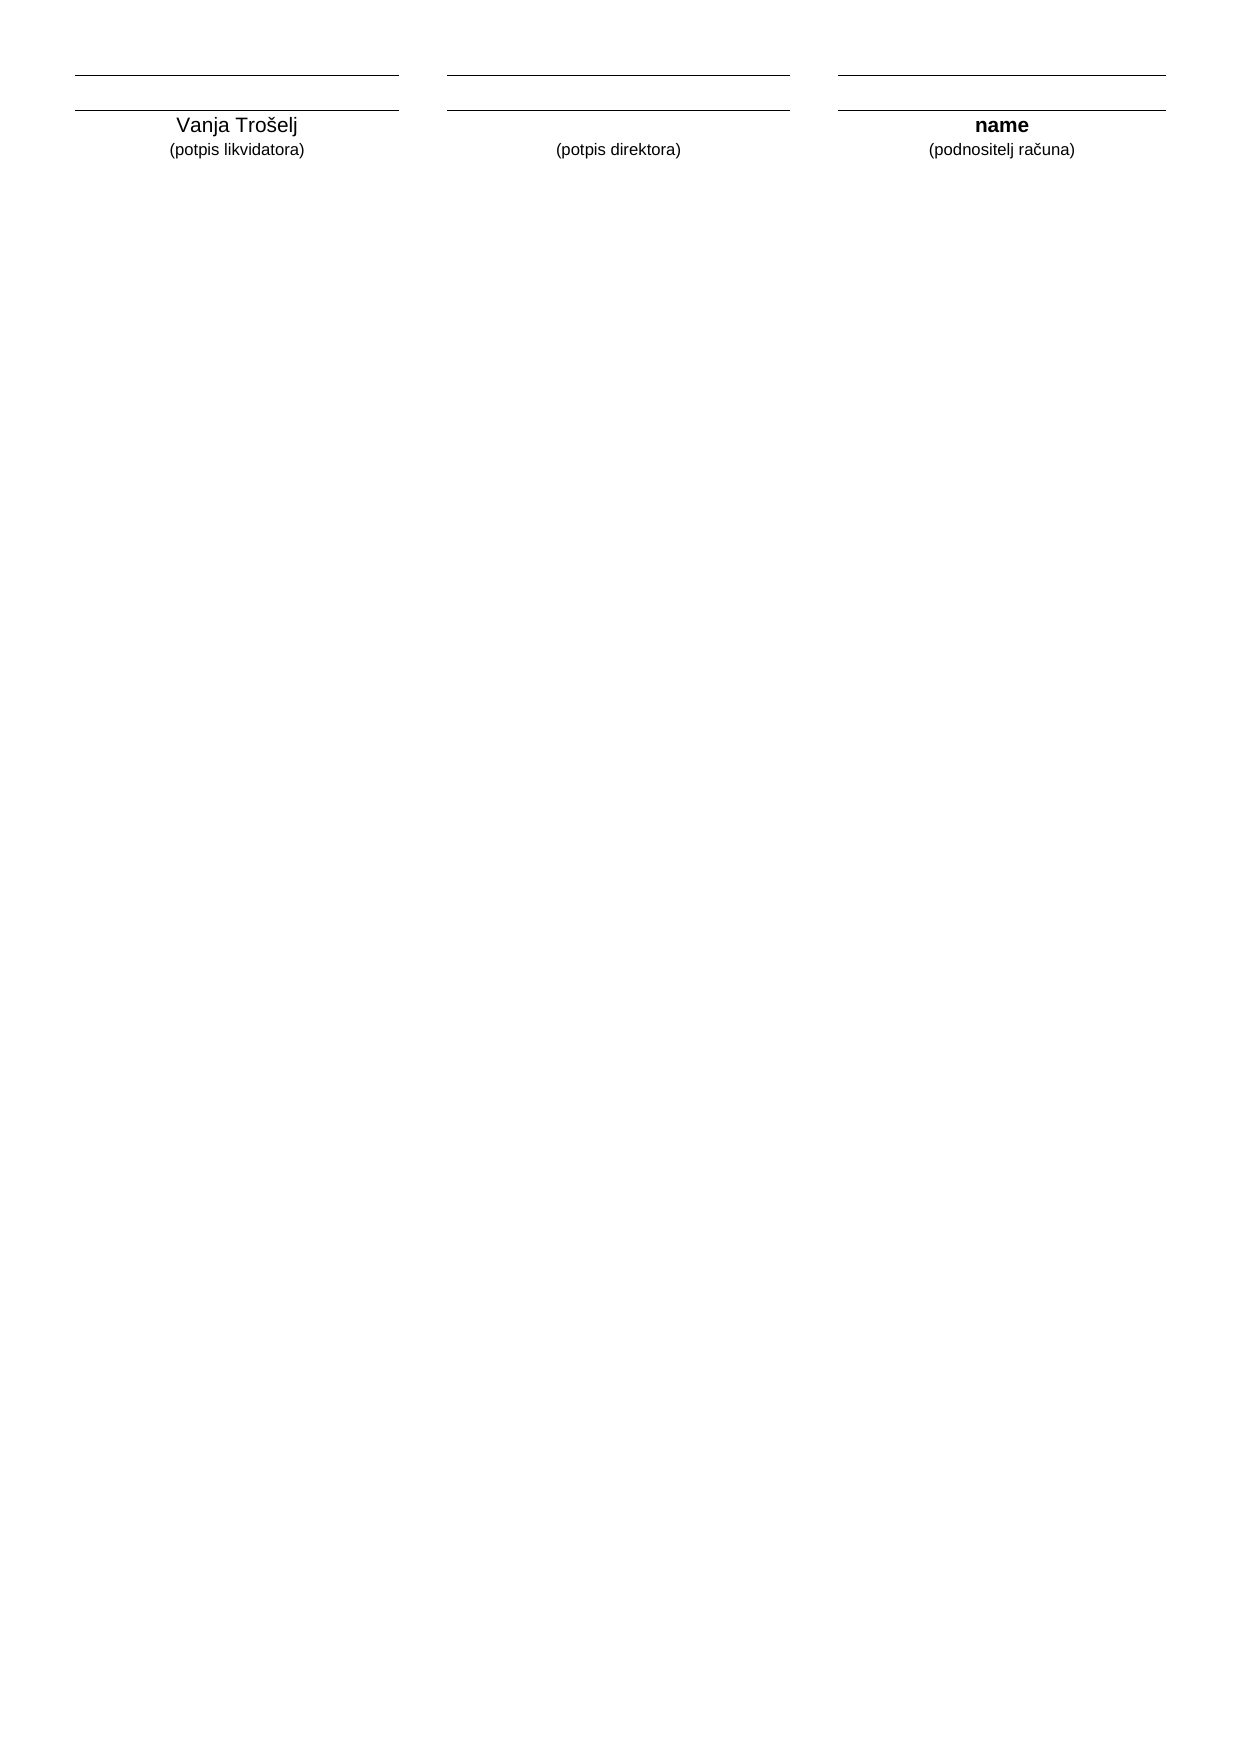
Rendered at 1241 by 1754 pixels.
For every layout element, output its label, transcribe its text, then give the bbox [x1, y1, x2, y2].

table_cell [399, 110, 447, 140]
table_cell [838, 76, 1166, 110]
table_cell [75, 76, 399, 110]
table_cell [447, 76, 789, 110]
table_cell [790, 110, 838, 140]
table_cell (potpis direktora) [447, 140, 789, 159]
table_cell (podnositelj računa) [838, 140, 1166, 159]
table_cell name [838, 111, 1166, 140]
table_cell [790, 140, 838, 159]
table_cell [447, 111, 789, 140]
table_cell (potpis likvidatora) [75, 140, 399, 159]
table_cell [399, 140, 447, 159]
table_cell [790, 75, 838, 110]
table_cell Vanja Trošelj [75, 111, 399, 140]
table_cell [399, 75, 447, 110]
